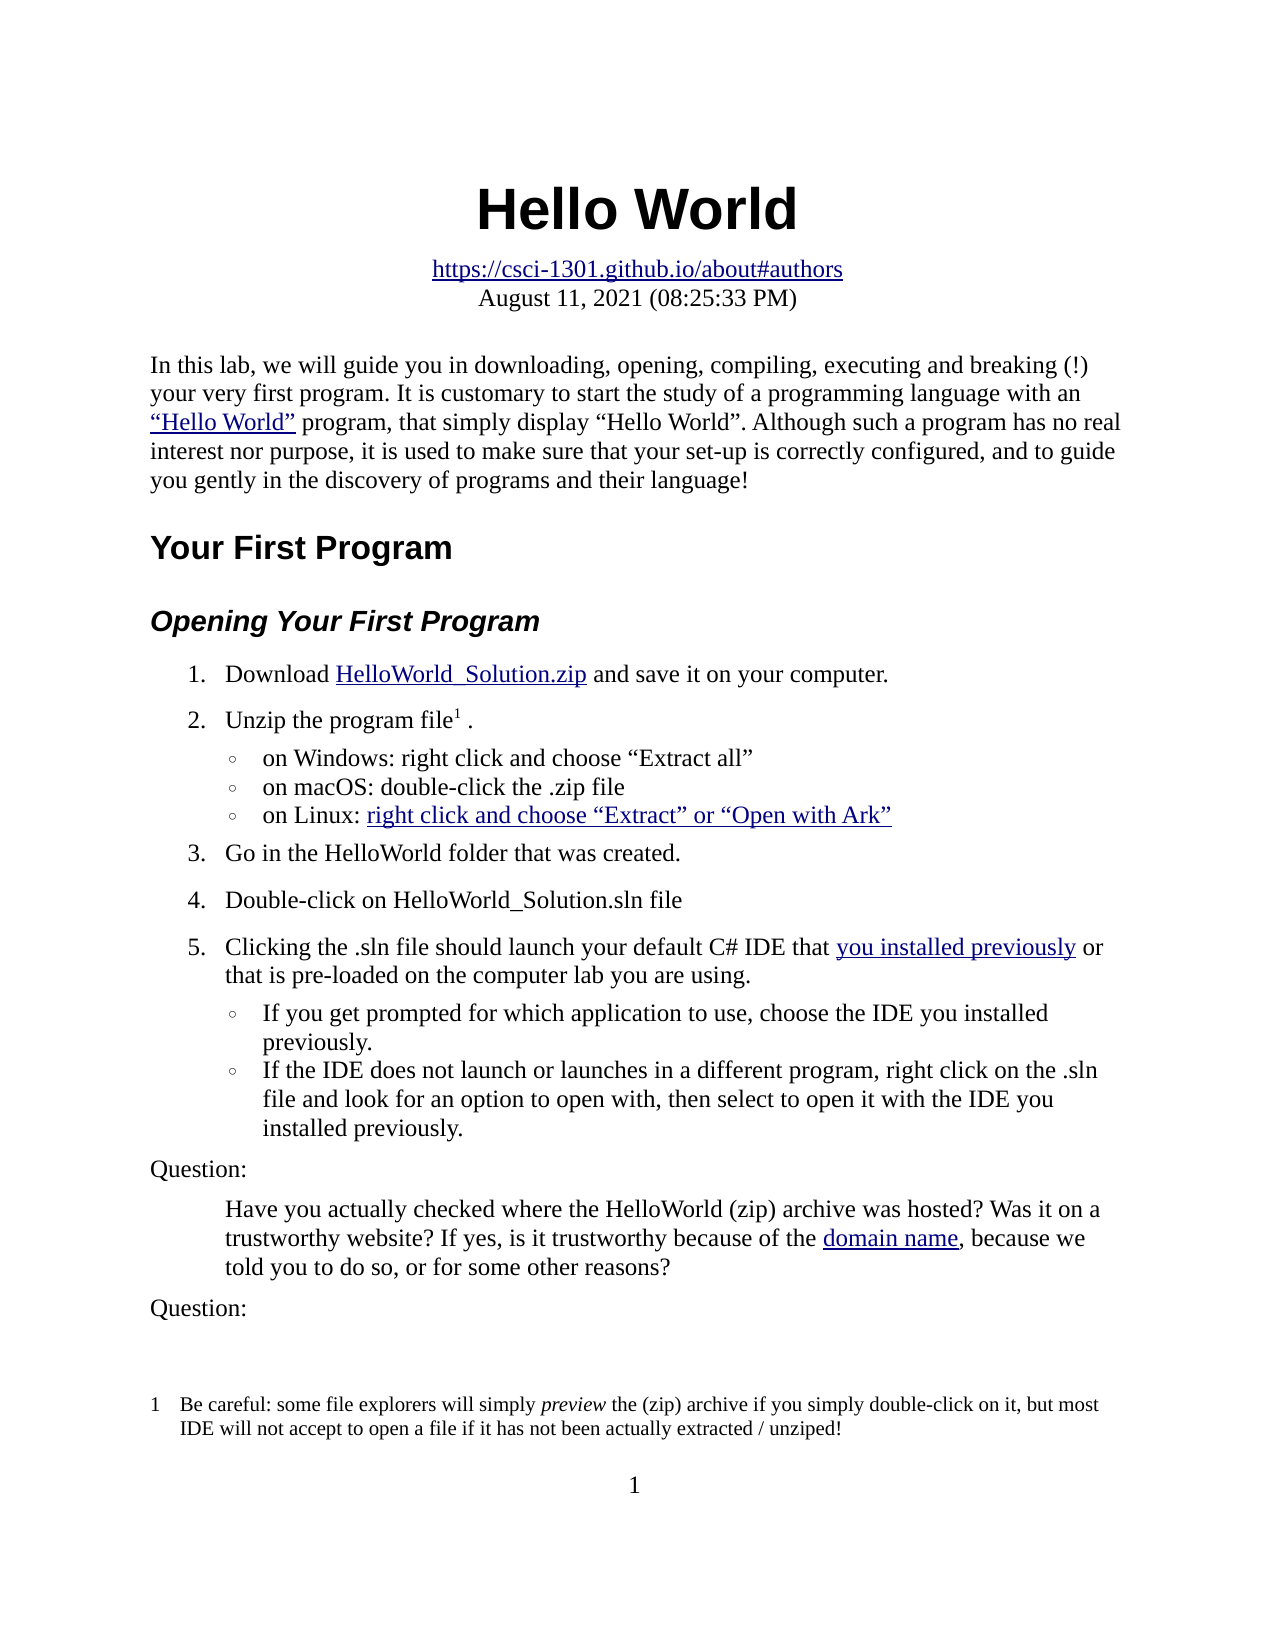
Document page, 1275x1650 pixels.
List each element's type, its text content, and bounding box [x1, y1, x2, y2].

subtitle Your First Program [150, 527, 1125, 566]
list on Windows: right click and choose “Extract all” [225, 743, 1125, 772]
list Download HelloWorld_Solution.zip and save it on your computer. [187, 659, 1125, 687]
list on macOS: double-click the .zip file [225, 772, 1125, 801]
title Hello World [150, 175, 1125, 242]
list Be careful: some file explorers will simply preview the (zip) archive if you simply double-click on it, but most IDE will not accept to open a file if it has not been actually extracted / unziped! [150, 1392, 1125, 1440]
text Question: [150, 1293, 1125, 1321]
list Double-click on HelloWorld_Solution.sln file [187, 885, 1125, 914]
text Question: [150, 1154, 1125, 1182]
list Clicking the .sln file should launch your default C# IDE that you installed previously or that is pre-loaded on the computer lab you are using. [187, 932, 1125, 989]
list Go in the HelloWorld folder that was created. [187, 838, 1125, 867]
list If the IDE does not launch or launches in a different program, right click on the .sln file and look for an option to open with, then select to open it with the IDE you installed previously. [225, 1056, 1125, 1142]
subtitle Opening Your First Program [150, 604, 1125, 637]
list Unzip the program file . [187, 705, 1125, 734]
list on Linux: right click and choose “Extract” or “Open with Ark” [225, 801, 1125, 829]
text https://csci-1301.github.io/about#authors [150, 254, 1125, 283]
text Have you actually checked where the HelloWorld (zip) archive was hosted? Was it on a trustworthy website? If yes, is it trustworthy because of the domain name, because we told you to do so, or for some other reasons? [225, 1194, 1125, 1281]
text August 11, 2021 (08:25:33 PM) [150, 283, 1125, 312]
text In this lab, we will guide you in downloading, opening, compiling, executing and breaking (!) your very first program. It is customary to start the study of a programming language with an “Hello World” program, that simply display “Hello World”. Although such a program has no real interest nor purpose, it is used to make sure that your set-up is correctly configured, and to guide you gently in the discovery of programs and their language! [150, 350, 1125, 493]
list If you get prompted for which application to use, choose the IDE you installed previously. [225, 998, 1125, 1056]
